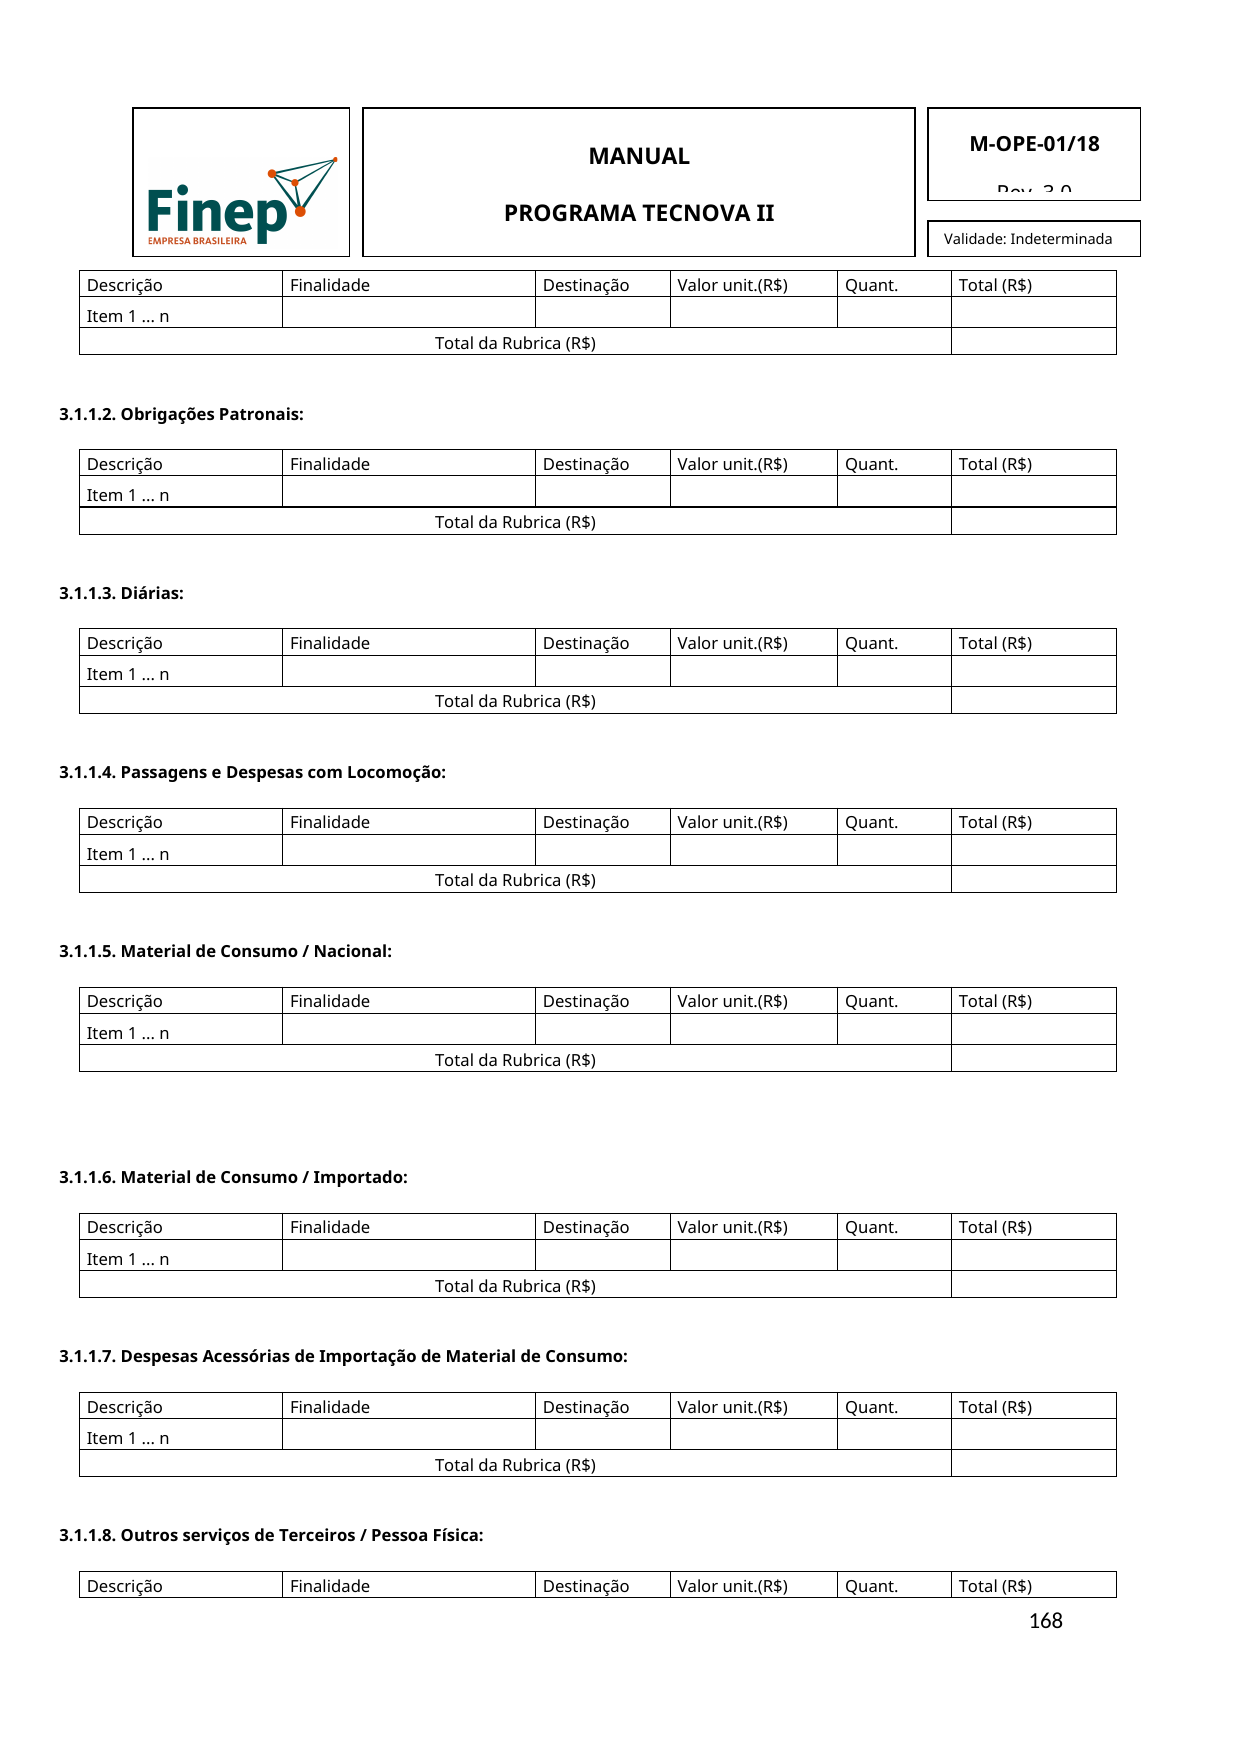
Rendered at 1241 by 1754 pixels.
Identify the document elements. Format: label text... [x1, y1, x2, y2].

table_header Valor unit.(R$) [671, 1572, 837, 1597]
table_cell [838, 297, 951, 327]
table_header Descrição [80, 450, 282, 475]
table_header Quant. [838, 1393, 951, 1418]
table_header Descrição [80, 629, 282, 654]
table_cell [536, 1014, 670, 1044]
table_header Destinação [536, 271, 670, 296]
table_header Valor unit.(R$) [671, 629, 837, 654]
table_header Finalidade [283, 271, 535, 296]
table_header Finalidade [283, 1393, 535, 1418]
table_header Total (R$) [952, 450, 1116, 475]
table_cell Item 1 ... n [80, 1240, 282, 1270]
table_cell [838, 1419, 951, 1449]
table_cell [283, 297, 535, 327]
table_header Finalidade [283, 450, 535, 475]
table_cell [671, 1014, 837, 1044]
table_cell [671, 297, 837, 327]
table_cell [838, 1014, 951, 1044]
table_cell [283, 656, 535, 686]
table_header Total (R$) [952, 809, 1116, 834]
table_cell [671, 835, 837, 865]
text 3.1.1.3. Diárias: [59, 581, 1063, 604]
table_cell Total da Rubrica (R$) [80, 328, 951, 354]
table_header Destinação [536, 988, 670, 1013]
table_cell [952, 1014, 1116, 1044]
table_header Destinação [536, 629, 670, 654]
table_cell Total da Rubrica (R$) [80, 1045, 951, 1071]
table_cell [952, 1450, 1116, 1476]
table_cell [952, 1045, 1116, 1071]
text 3.1.1.7. Despesas Acessórias de Importação de Material de Consumo: [59, 1345, 1063, 1368]
table_cell Item 1 ... n [80, 656, 282, 686]
table_cell [283, 835, 535, 865]
table_cell [952, 835, 1116, 865]
table_header Total (R$) [952, 988, 1116, 1013]
table_cell [536, 1419, 670, 1449]
table_header Valor unit.(R$) [671, 809, 837, 834]
table_header Destinação [536, 450, 670, 475]
table_cell [838, 656, 951, 686]
text 3.1.1.5. Material de Consumo / Nacional: [59, 940, 1063, 962]
table_cell [952, 1419, 1116, 1449]
table_cell [536, 476, 670, 506]
table_cell [536, 835, 670, 865]
table_cell Item 1 ... n [80, 835, 282, 865]
table_header Descrição [80, 1393, 282, 1418]
table_header Quant. [838, 629, 951, 654]
table_cell Total da Rubrica (R$) [80, 1271, 951, 1297]
table_header Descrição [80, 1214, 282, 1239]
table_cell [671, 656, 837, 686]
table_header Destinação [536, 1393, 670, 1418]
table_header Total (R$) [952, 271, 1116, 296]
table_cell [952, 866, 1116, 892]
text 3.1.1.2. Obrigações Patronais: [59, 402, 1063, 425]
table_header Descrição [80, 271, 282, 296]
table_cell [283, 1240, 535, 1270]
table_cell [952, 687, 1116, 713]
table_header Descrição [80, 1572, 282, 1597]
table_header Destinação [536, 809, 670, 834]
table_cell [838, 835, 951, 865]
table_header Destinação [536, 1214, 670, 1239]
table_cell [283, 1419, 535, 1449]
table_cell [952, 476, 1116, 506]
table_header Finalidade [283, 988, 535, 1013]
table_header Finalidade [283, 1214, 535, 1239]
table_cell Total da Rubrica (R$) [80, 866, 951, 892]
table_header Destinação [536, 1572, 670, 1597]
table_header Quant. [838, 809, 951, 834]
table_header Total (R$) [952, 1393, 1116, 1418]
table_cell Total da Rubrica (R$) [80, 687, 951, 713]
table_header Quant. [838, 271, 951, 296]
table_header Finalidade [283, 1572, 535, 1597]
table_cell [536, 656, 670, 686]
table_cell [952, 328, 1116, 354]
table_cell Item 1 ... n [80, 476, 282, 506]
text 3.1.1.8. Outros serviços de Terceiros / Pessoa Física: [59, 1524, 1063, 1547]
table_cell [671, 1419, 837, 1449]
table_cell Item 1 ... n [80, 1419, 282, 1449]
table_cell [671, 1240, 837, 1270]
table_header Total (R$) [952, 1572, 1116, 1597]
table_header Finalidade [283, 629, 535, 654]
table_header Valor unit.(R$) [671, 271, 837, 296]
table_cell Total da Rubrica (R$) [80, 1450, 951, 1476]
table_header Total (R$) [952, 629, 1116, 654]
table_cell Item 1 ... n [80, 297, 282, 327]
table_header Valor unit.(R$) [671, 988, 837, 1013]
table_cell [536, 297, 670, 327]
text 3.1.1.4. Passagens e Despesas com Locomoção: [59, 761, 1063, 783]
table_cell [283, 1014, 535, 1044]
table_cell [838, 476, 951, 506]
table_cell [838, 1240, 951, 1270]
table_header Quant. [838, 988, 951, 1013]
table_cell Total da Rubrica (R$) [80, 508, 951, 533]
table_cell [952, 656, 1116, 686]
text 3.1.1.6. Material de Consumo / Importado: [59, 1166, 1063, 1188]
table_header Quant. [838, 1214, 951, 1239]
table_header Descrição [80, 809, 282, 834]
table_cell [283, 476, 535, 506]
table_header Descrição [80, 988, 282, 1013]
table_header Finalidade [283, 809, 535, 834]
table_cell [952, 1271, 1116, 1297]
table_header Quant. [838, 1572, 951, 1597]
table_cell [952, 1240, 1116, 1270]
table_header Total (R$) [952, 1214, 1116, 1239]
table_cell [671, 476, 837, 506]
table_cell [952, 297, 1116, 327]
table_header Valor unit.(R$) [671, 1214, 837, 1239]
table_cell [536, 1240, 670, 1270]
table_cell Item 1 ... n [80, 1014, 282, 1044]
table_cell [952, 508, 1116, 533]
table_header Valor unit.(R$) [671, 450, 837, 475]
table_header Quant. [838, 450, 951, 475]
table_header Valor unit.(R$) [671, 1393, 837, 1418]
